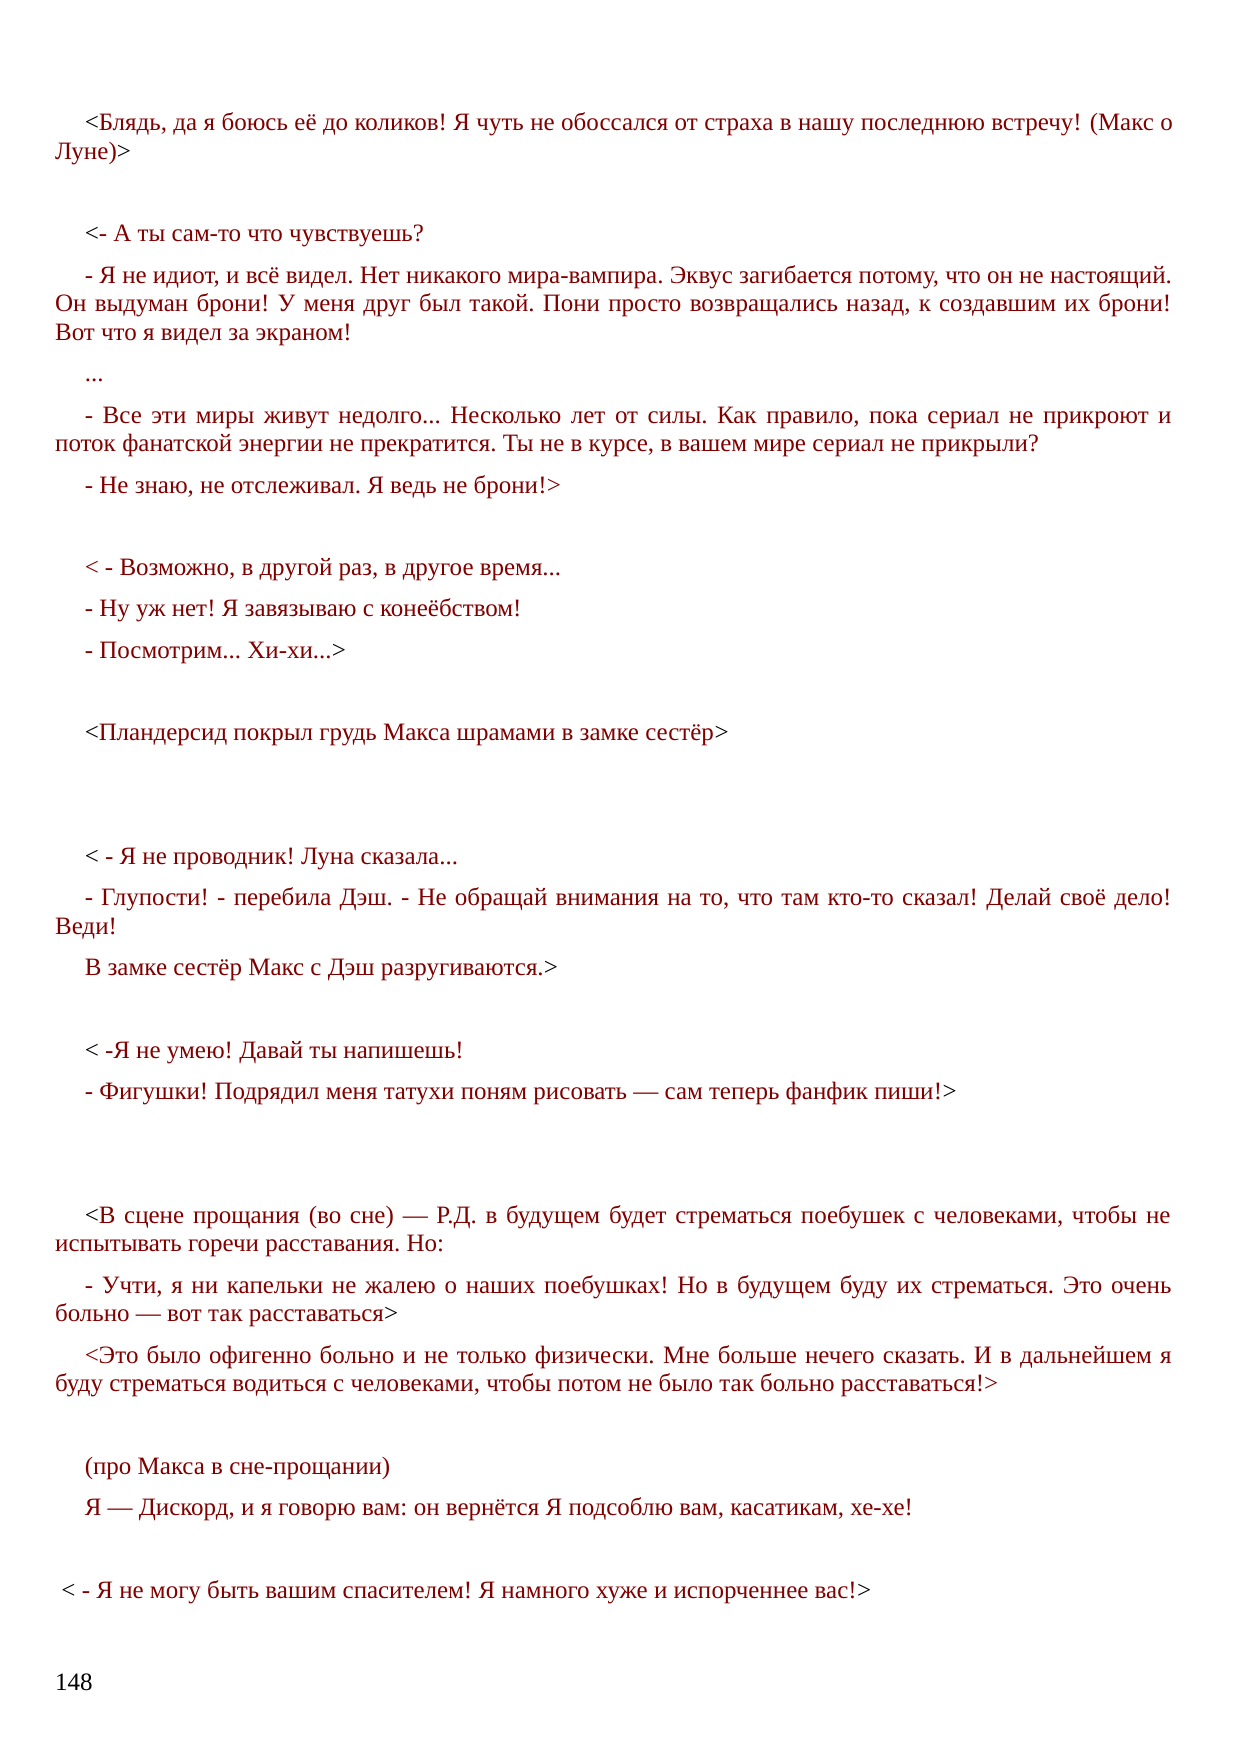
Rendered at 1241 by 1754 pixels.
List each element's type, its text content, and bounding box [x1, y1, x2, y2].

text - Ну уж нет! Я завязываю с конеёбством! [55, 593, 1173, 622]
text Я — Дискорд, и я говорю вам: он вернётся Я подсоблю вам, касатикам, хе-хе! [55, 1492, 1173, 1521]
text < - Возможно, в другой раз, в другое время... [55, 552, 1173, 581]
text (про Макса в сне-прощании) [55, 1451, 1173, 1480]
text < -Я не умею! Давай ты напишешь! [55, 1035, 1173, 1063]
text - Не знаю, не отслеживал. Я ведь не брони!> [55, 470, 1173, 498]
text ... [55, 358, 1173, 387]
text < - Я не могу быть вашим спасителем! Я намного хуже и испорченнее вас!> [55, 1575, 1173, 1603]
text < - Я не проводник! Луна сказала... [55, 841, 1173, 870]
text <Это было офигенно больно и не только физически. Мне больше нечего сказать. И в дальнейшем я буду стрематься водиться с человеками, чтобы потом не было так больно расставаться!> [55, 1340, 1173, 1397]
text <Пландерсид покрыл грудь Макса шрамами в замке сестёр> [55, 717, 1173, 746]
text - Все эти миры живут недолго... Несколько лет от силы. Как правило, пока сериал не прикроют и поток фанатской энергии не прекратится. Ты не в курсе, в вашем мире сериал не прикрыли? [55, 400, 1173, 457]
text - Учти, я ни капельки не жалею о наших поебушках! Но в будущем буду их стрематься. Это очень больно — вот так расставаться> [55, 1270, 1173, 1327]
text - Глупости! - перебила Дэш. - Не обращай внимания на то, что там кто-то сказал! Делай своё дело! Веди! [55, 882, 1173, 940]
text - Фигушки! Подрядил меня татухи поням рисовать — сам теперь фанфик пиши!> [55, 1076, 1173, 1105]
text <В сцене прощания (во сне) — Р.Д. в будущем будет стрематься поебушек с человеками, чтобы не испытывать горечи расставания. Но: [55, 1200, 1173, 1257]
text <- А ты сам-то что чувствуешь? [55, 218, 1173, 247]
text - Посмотрим... Хи-хи...> [55, 635, 1173, 663]
text <Блядь, да я боюсь её до коликов! Я чуть не обоссался от страха в нашу последнюю встречу! (Макс о Луне)> [55, 107, 1173, 165]
text В замке сестёр Макс с Дэш разругиваются.> [55, 952, 1173, 981]
text - Я не идиот, и всё видел. Нет никакого мира-вампира. Эквус загибается потому, что он не настоящий. Он выдуман брони! У меня друг был такой. Пони просто возвращались назад, к создавшим их брони! Вот что я видел за экраном! [55, 260, 1173, 346]
